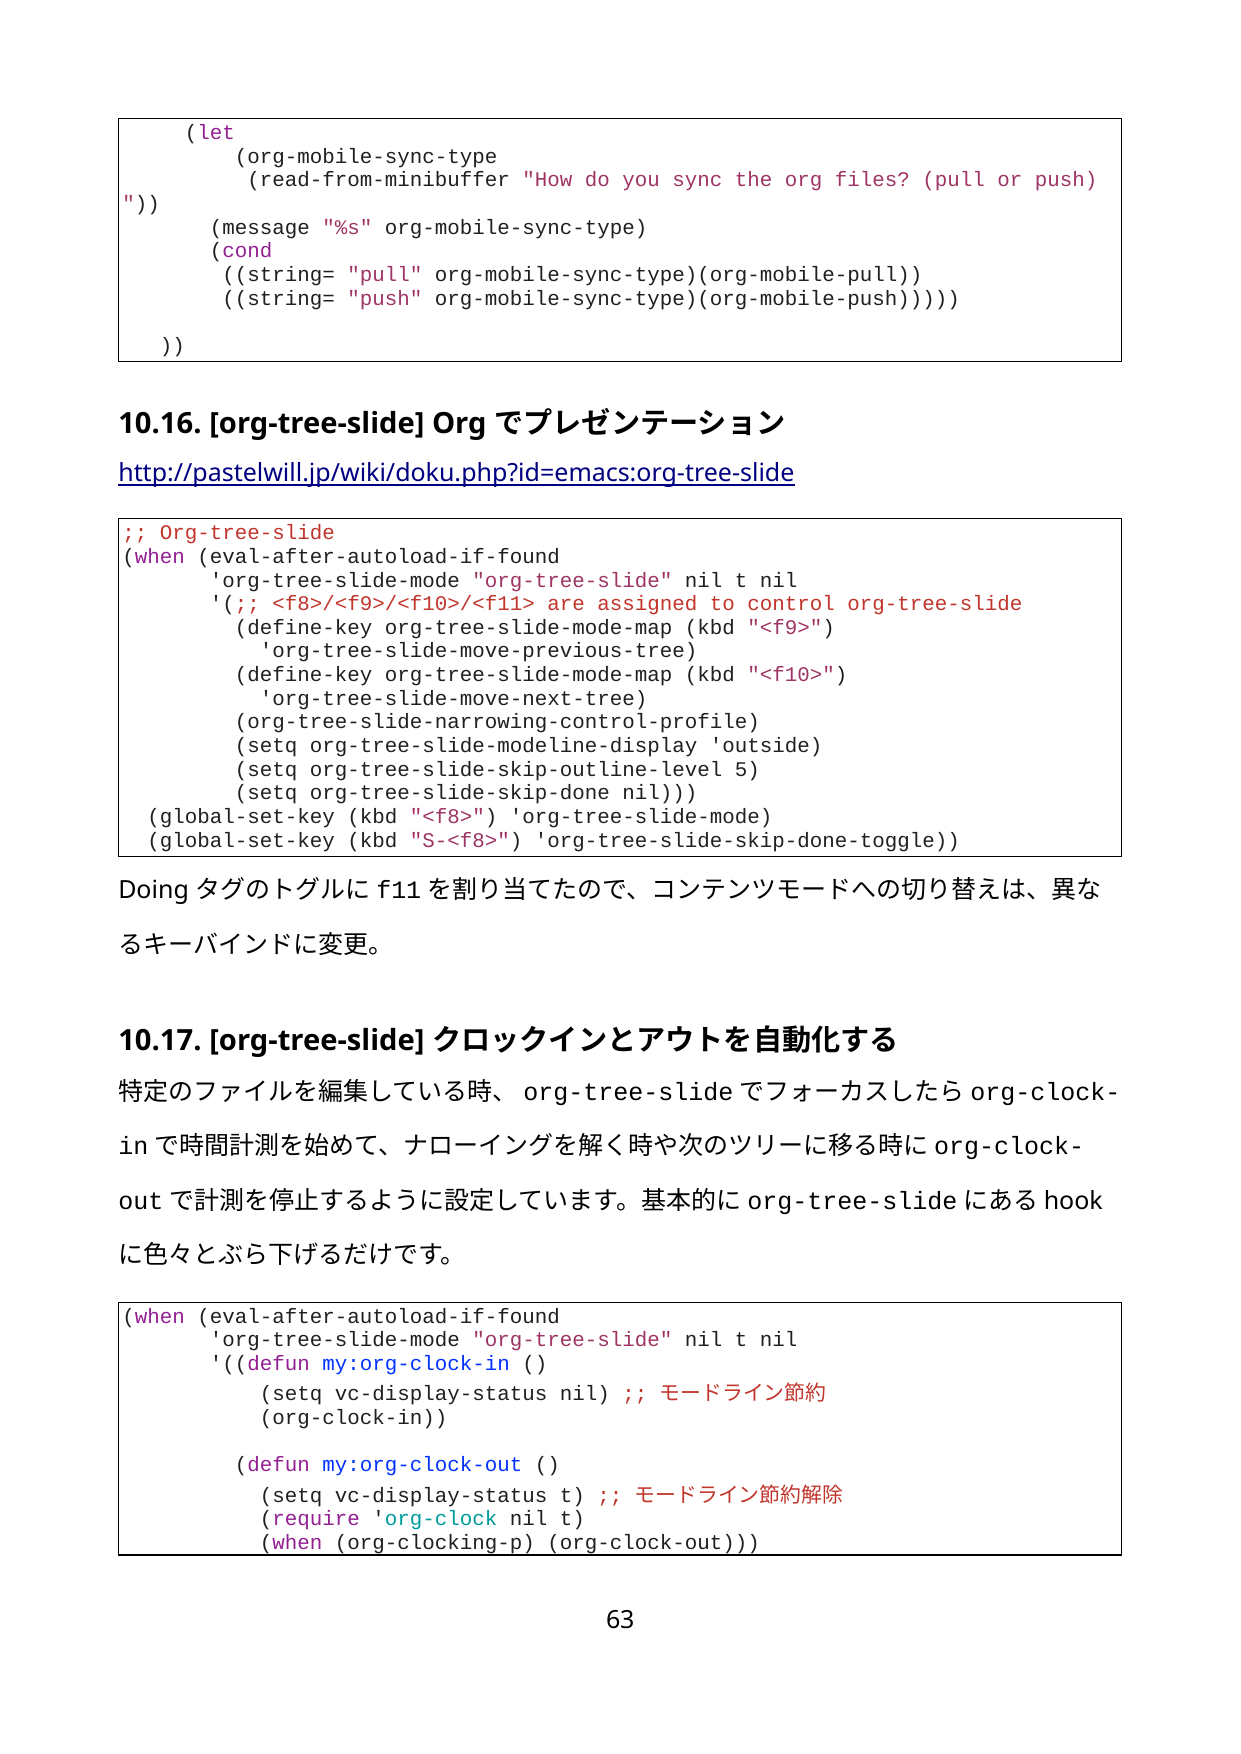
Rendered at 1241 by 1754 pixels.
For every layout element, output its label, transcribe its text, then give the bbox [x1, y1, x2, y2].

text (defun my:org-clock-out () [119, 1450, 1121, 1474]
text 'org-tree-slide-mode "org-tree-slide" nil t nil [119, 1325, 1121, 1349]
text (let [119, 119, 1121, 142]
text (global-set-key (kbd "<f8>") 'org-tree-slide-mode) [119, 802, 1121, 826]
text (setq org-tree-slide-skip-outline-level 5) [119, 755, 1121, 778]
text '(;; <f8>/<f9>/<f10>/<f11> are assigned to control org-tree-slide [119, 589, 1121, 613]
text 特定のファイルを編集している時、 org-tree-slide でフォーカスしたら org-clock-in で時間計測を始めて、ナローイングを解く時や次のツリーに移る時に org-clock-out で計測を停止するように設定しています。基本的に org-tree-slide にあるhookに色々とぶら下げるだけです。 [118, 1071, 1122, 1271]
text 'org-tree-slide-move-next-tree) [119, 684, 1121, 707]
text (when (eval-after-autoload-if-found [119, 1303, 1121, 1325]
text (define-key org-tree-slide-mode-map (kbd "<f9>") [119, 613, 1121, 637]
subtitle [org-tree-slide] クロックインとアウトを自動化する [118, 1016, 1122, 1058]
text (cond [119, 236, 1121, 260]
text 'org-tree-slide-move-previous-tree) [119, 637, 1121, 660]
text (read-from-minibuffer "How do you sync the org files? (pull or push) ")) [119, 165, 1121, 213]
text '((defun my:org-clock-in () [119, 1349, 1121, 1373]
subtitle [org-tree-slide] Org でプレゼンテーション [118, 400, 1122, 442]
text (org-clock-in)) [119, 1403, 1121, 1427]
text (setq vc-display-status nil) ;; モードライン節約 [119, 1373, 1121, 1403]
text (org-mobile-sync-type [119, 142, 1121, 165]
text ((string= "pull" org-mobile-sync-type)(org-mobile-pull)) [119, 260, 1121, 284]
text (org-tree-slide-narrowing-control-profile) [119, 707, 1121, 731]
text )) [119, 331, 1121, 361]
text http://pastelwill.jp/wiki/doku.php?id=emacs:org-tree-slide [118, 455, 1122, 489]
text (require 'org-clock nil t) [119, 1504, 1121, 1528]
text ((string= "push" org-mobile-sync-type)(org-mobile-push))))) [119, 284, 1121, 307]
text (when (org-clocking-p) (org-clock-out))) [119, 1528, 1121, 1554]
text (global-set-key (kbd "S-<f8>") 'org-tree-slide-skip-done-toggle)) [119, 826, 1121, 856]
text (define-key org-tree-slide-mode-map (kbd "<f10>") [119, 660, 1121, 684]
text (when (eval-after-autoload-if-found [119, 542, 1121, 566]
text (message "%s" org-mobile-sync-type) [119, 213, 1121, 236]
text (setq vc-display-status t) ;; モードライン節約解除 [119, 1474, 1121, 1504]
text (setq org-tree-slide-skip-done nil))) [119, 778, 1121, 802]
text ;; Org-tree-slide [119, 519, 1121, 542]
text Doing タグのトグルに f11 を割り当てたので、コンテンツモードへの切り替えは、異なるキーバインドに変更。 [118, 870, 1122, 961]
text (setq org-tree-slide-modeline-display 'outside) [119, 731, 1121, 755]
text 'org-tree-slide-mode "org-tree-slide" nil t nil [119, 566, 1121, 589]
